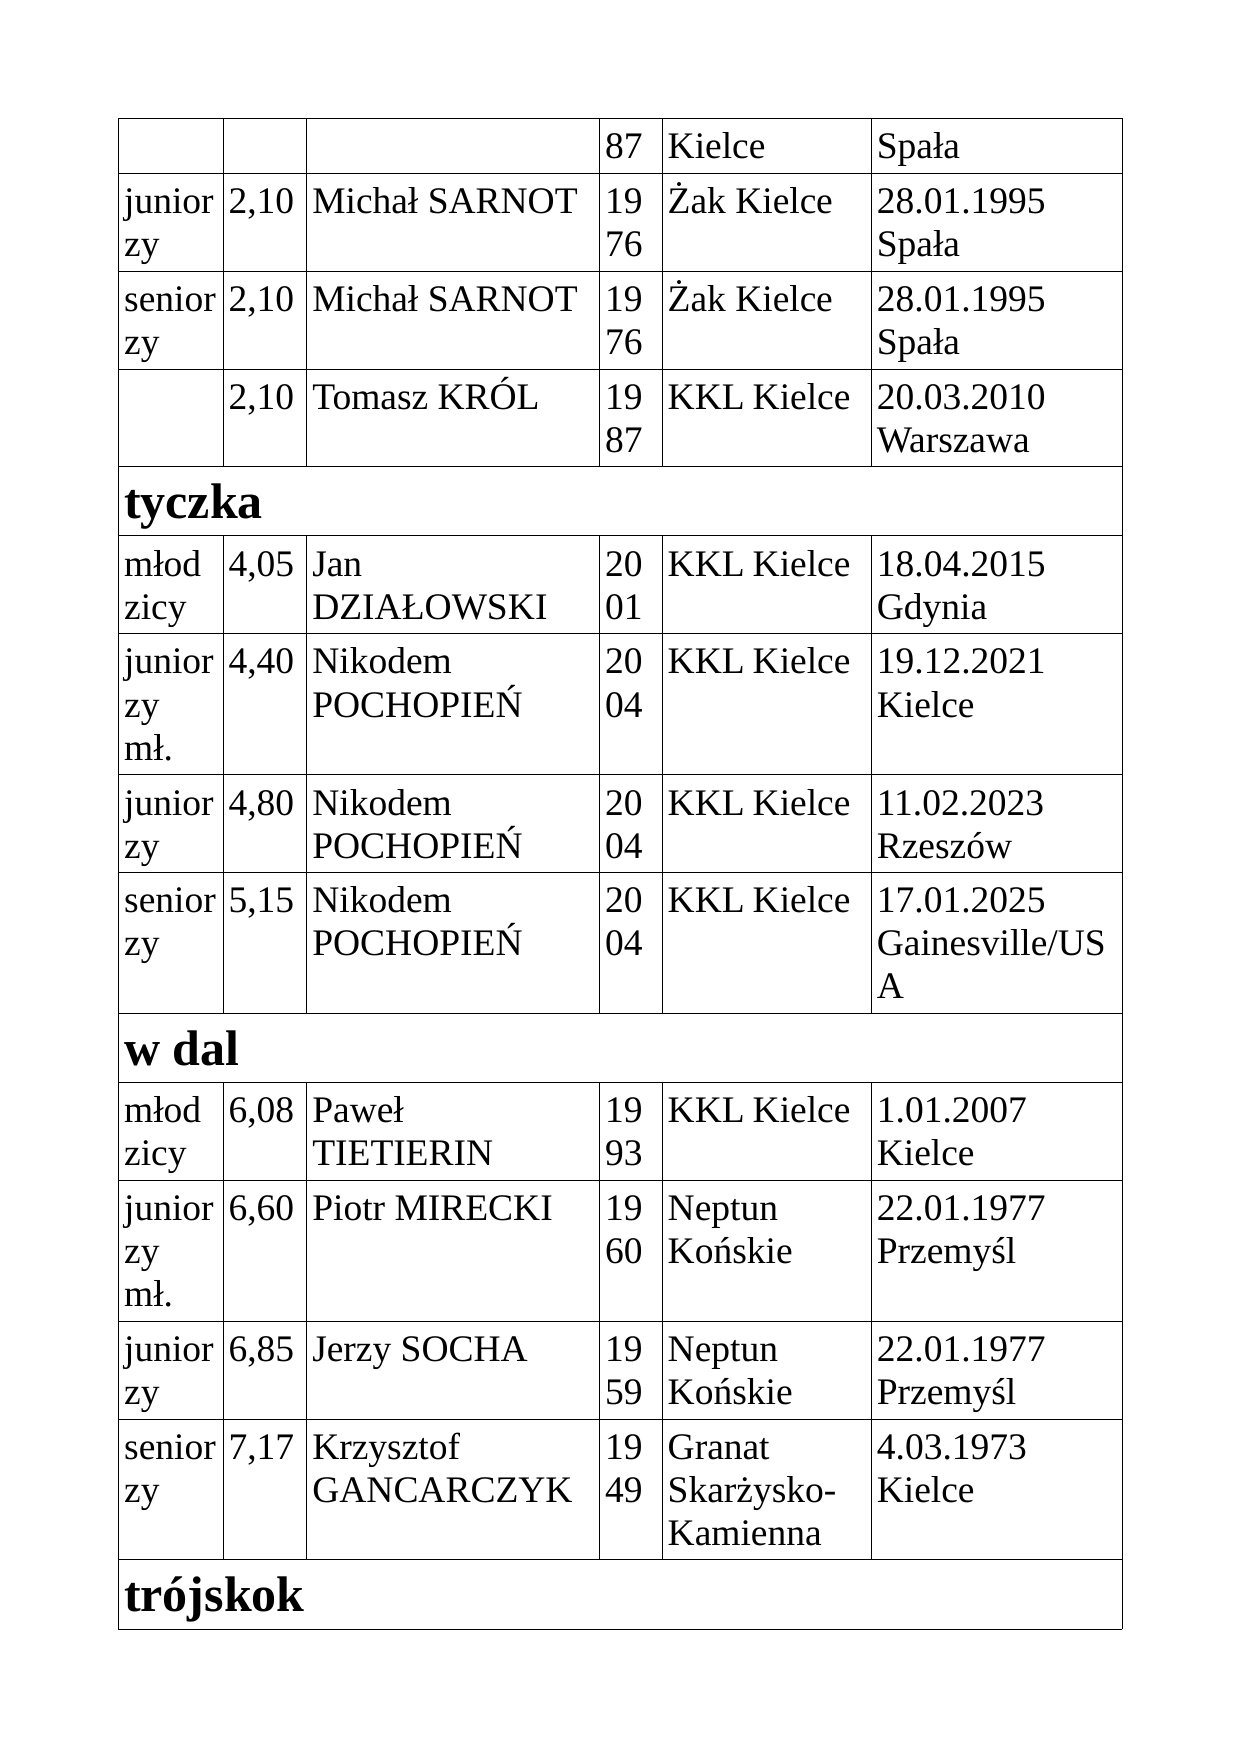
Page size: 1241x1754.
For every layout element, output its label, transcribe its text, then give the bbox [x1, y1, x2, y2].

table_cell Jan DZIAŁOWSKI [307, 536, 599, 633]
table_cell 11.02.2023 Rzeszów [872, 775, 1122, 872]
table_cell 1987 [600, 370, 662, 466]
table_cell KKL Kielce [663, 873, 871, 1013]
table_cell Neptun Końskie [663, 1181, 871, 1321]
table_cell Krzysztof GANCARCZYK [307, 1420, 599, 1559]
table_cell juniorzy mł. [119, 1181, 223, 1321]
table_cell 22.01.1977 Przemyśl [872, 1181, 1122, 1321]
table_cell 28.01.1995 Spała [872, 174, 1122, 271]
table_cell [119, 370, 223, 466]
table_cell młodzicy [119, 536, 223, 633]
table_cell 20.03.2010 Warszawa [872, 370, 1122, 466]
table_cell 1949 [600, 1420, 662, 1559]
table_cell Żak Kielce [663, 272, 871, 368]
table_cell Piotr MIRECKI [307, 1181, 599, 1321]
table_cell 2004 [600, 873, 662, 1013]
table_cell 17.01.2025 Gainesville/USA [872, 873, 1122, 1013]
table_cell Nikodem POCHOPIEŃ [307, 775, 599, 872]
table_cell KKL Kielce [663, 536, 871, 633]
table_cell 2,10 [224, 174, 306, 271]
table_cell 6,08 [224, 1083, 306, 1180]
table_cell Jerzy SOCHA [307, 1322, 599, 1418]
table_cell Żak Kielce [663, 174, 871, 271]
table_cell KKL Kielce [663, 370, 871, 466]
table_cell juniorzy mł. [119, 634, 223, 774]
table_cell 1993 [600, 1083, 662, 1180]
table_cell [224, 119, 306, 173]
table_cell Spała [872, 119, 1122, 173]
table_cell 2001 [600, 536, 662, 633]
table_cell 2,10 [224, 370, 306, 466]
table_cell juniorzy [119, 775, 223, 872]
table_cell KKL Kielce [663, 1083, 871, 1180]
table_cell Paweł TIETIERIN [307, 1083, 599, 1180]
table_cell 4,80 [224, 775, 306, 872]
table_cell [119, 119, 223, 173]
table_cell Michał SARNOT [307, 174, 599, 271]
table_cell 4.03.1973 Kielce [872, 1420, 1122, 1559]
table_cell 1959 [600, 1322, 662, 1418]
table_cell 6,60 [224, 1181, 306, 1321]
table_cell seniorzy [119, 1420, 223, 1559]
table_cell w dal [119, 1014, 1122, 1082]
table_cell juniorzy [119, 1322, 223, 1418]
table_cell seniorzy [119, 272, 223, 368]
table_cell Kielce [663, 119, 871, 173]
table_cell seniorzy [119, 873, 223, 1013]
table_cell Nikodem POCHOPIEŃ [307, 634, 599, 774]
table_cell 19.12.2021 Kielce [872, 634, 1122, 774]
table_cell 18.04.2015 Gdynia [872, 536, 1122, 633]
table_cell 22.01.1977 Przemyśl [872, 1322, 1122, 1418]
table_cell trójskok [119, 1560, 1122, 1628]
table_cell 4,05 [224, 536, 306, 633]
table_cell Granat Skarżysko-Kamienna [663, 1420, 871, 1559]
table_cell 1976 [600, 272, 662, 368]
table_cell 87 [600, 119, 662, 173]
table_cell 1.01.2007 Kielce [872, 1083, 1122, 1180]
table_cell juniorzy [119, 174, 223, 271]
table_cell młodzicy [119, 1083, 223, 1180]
table_cell Michał SARNOT [307, 272, 599, 368]
table_cell 2,10 [224, 272, 306, 368]
table_cell 4,40 [224, 634, 306, 774]
table_cell KKL Kielce [663, 775, 871, 872]
table_cell 7,17 [224, 1420, 306, 1559]
table_cell 5,15 [224, 873, 306, 1013]
table_cell 28.01.1995 Spała [872, 272, 1122, 368]
table_cell Tomasz KRÓL [307, 370, 599, 466]
table_cell Nikodem POCHOPIEŃ [307, 873, 599, 1013]
table_cell 2004 [600, 775, 662, 872]
table_cell 1976 [600, 174, 662, 271]
table_cell [307, 119, 599, 173]
table_cell 1960 [600, 1181, 662, 1321]
table_cell 6,85 [224, 1322, 306, 1418]
table_cell Neptun Końskie [663, 1322, 871, 1418]
table_cell tyczka [119, 467, 1122, 535]
table_cell 2004 [600, 634, 662, 774]
table_cell KKL Kielce [663, 634, 871, 774]
